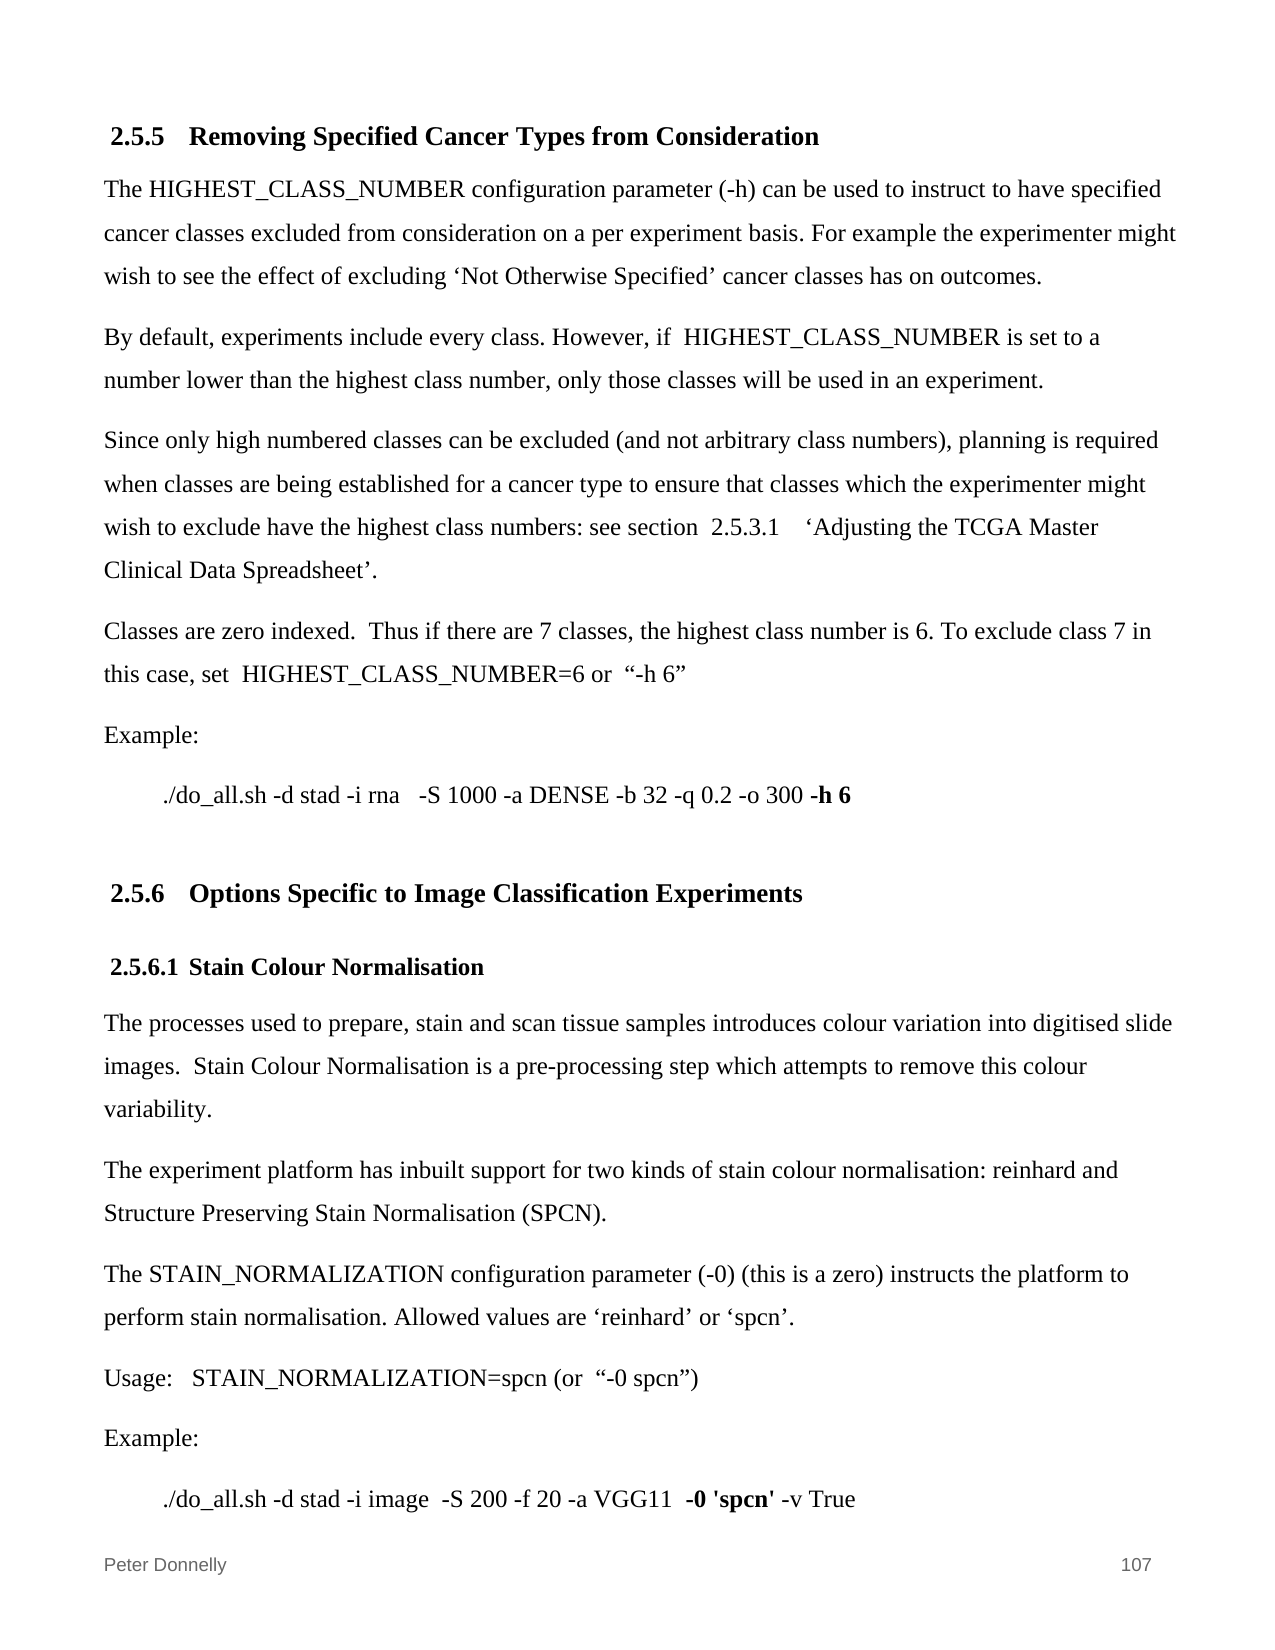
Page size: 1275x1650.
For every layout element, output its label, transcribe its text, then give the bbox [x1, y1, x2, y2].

text By default, experiments include every class. However, if HIGHEST_CLASS_NUMBER is set to a number lower than the highest class number, only those classes will be used in an experiment. [103, 322, 1181, 393]
text The processes used to prepare, stain and scan tissue samples introduces colour variation into digitised slide images. Stain Colour Normalisation is a pre-processing step which attempts to remove this colour variability. [103, 1008, 1181, 1123]
text ./do_all.sh -d stad -i image -S 200 -f 20 -a VGG11 -0 'spcn' -v True [162, 1484, 1181, 1513]
subtitle Options Specific to Image Classification Experiments [103, 877, 1181, 908]
subtitle Stain Colour Normalisation [103, 952, 1181, 981]
text Classes are zero indexed. Thus if there are 7 classes, the highest class number is 6. To exclude class 7 in this case, set HIGHEST_CLASS_NUMBER=6 or “-h 6” [103, 616, 1181, 688]
text Since only high numbered classes can be excluded (and not arbitrary class numbers), planning is required when classes are being established for a cancer type to ensure that classes which the experimenter might wish to exclude have the highest class numbers: see section 2.5.3.1 ‘Adjusting the TCGA Master Clinical Data Spreadsheet’. [103, 426, 1181, 584]
text ./do_all.sh -d stad -i rna -S 1000 -a DENSE -b 32 -q 0.2 -o 300 -h 6 [162, 781, 1181, 809]
text Example: [103, 1423, 1181, 1452]
text Usage: STAIN_NORMALIZATION=spcn (or “-0 spcn”) [103, 1363, 1181, 1391]
text The HIGHEST_CLASS_NUMBER configuration parameter (-h) can be used to instruct to have specified cancer classes excluded from consideration on a per experiment basis. For example the experimenter might wish to see the effect of excluding ‘Not Otherwise Specified’ cancer classes has on outcomes. [103, 174, 1181, 289]
text The STAIN_NORMALIZATION configuration parameter (-0) (this is a zero) instructs the platform to perform stain normalisation. Allowed values are ‘reinhard’ or ‘spcn’. [103, 1259, 1181, 1331]
text Example: [103, 720, 1181, 748]
subtitle Removing Specified Cancer Types from Consideration [103, 120, 1181, 151]
text The experiment platform has inbuilt support for two kinds of stain colour normalisation: reinhard and Structure Preserving Stain Normalisation (SPCN). [103, 1155, 1181, 1227]
